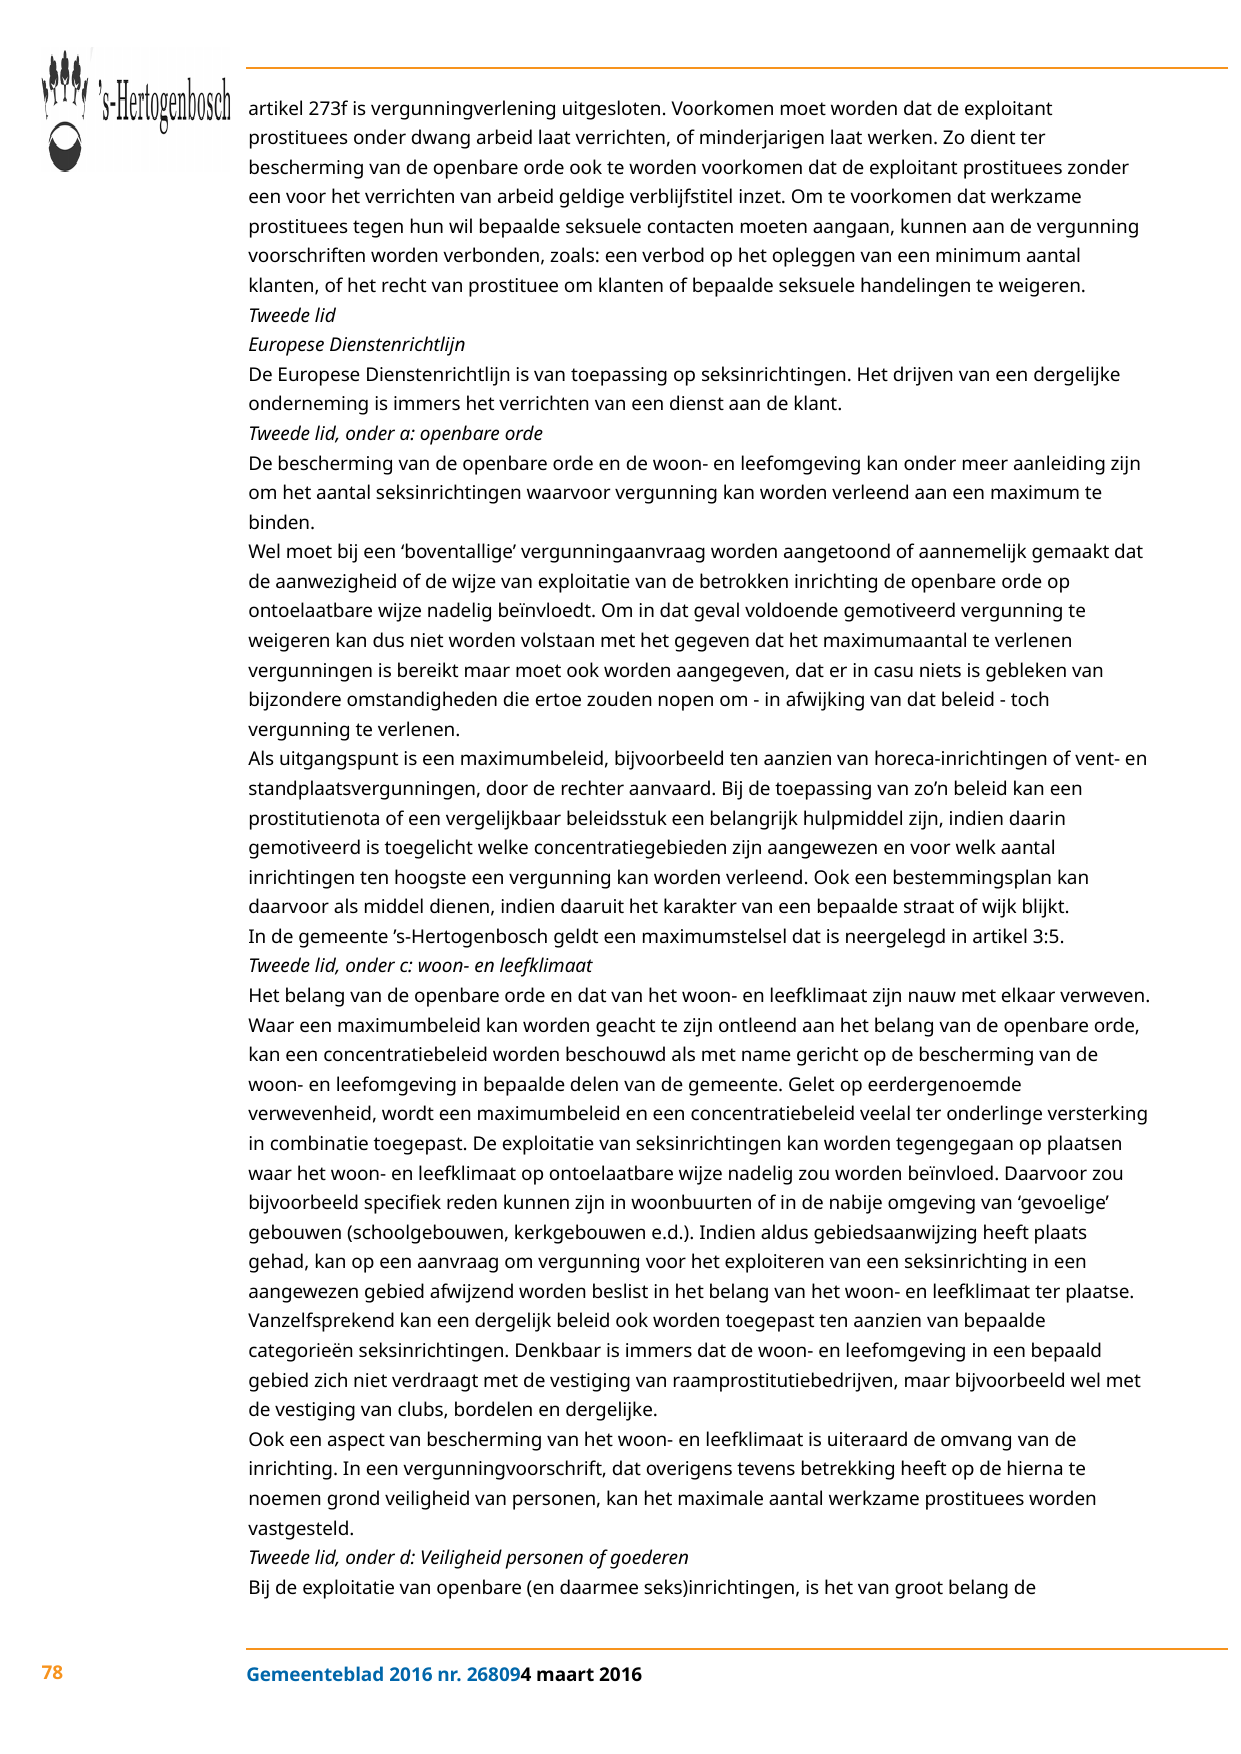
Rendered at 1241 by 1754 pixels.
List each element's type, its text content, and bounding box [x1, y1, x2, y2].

text artikel 273f is vergunningverlening uitgesloten. Voorkomen moet worden dat de exploitant prostituees onder dwang arbeid laat verrichten, of minderjarigen laat werken. Zo dient ter bescherming van de openbare orde ook te worden voorkomen dat de exploitant prostituees zonder een voor het verrichten van arbeid geldige verblijfstitel inzet. Om te voorkomen dat werkzame prostituees tegen hun wil bepaalde seksuele contacten moeten aangaan, kunnen aan de vergunning voorschriften worden verbonden, zoals: een verbod op het opleggen van een minimum aantal klanten, of het recht van prostituee om klanten of bepaalde seksuele handelingen te weigeren. [248, 95, 1152, 298]
text Tweede lid, onder d: Veiligheid personen of goederen [248, 1544, 1152, 1570]
text Europese Dienstenrichtlijn [248, 331, 1152, 357]
text De Europese Dienstenrichtlijn is van toepassing op seksinrichtingen. Het drijven van een dergelijke onderneming is immers het verrichten van een dienst aan de klant. [248, 361, 1152, 416]
text Vanzelfsprekend kan een dergelijk beleid ook worden toegepast ten aanzien van bepaalde categorieën seksinrichtingen. Denkbaar is immers dat de woon- en leefomgeving in een bepaald gebied zich niet verdraagt met de vestiging van raamprostitutiebedrijven, maar bijvoorbeeld wel met de vestiging van clubs, bordelen en dergelijke. [248, 1308, 1152, 1422]
text Als uitgangspunt is een maximumbeleid, bijvoorbeeld ten aanzien van horeca-inrichtingen of vent- en standplaatsvergunningen, door de rechter aanvaard. Bij de toepassing van zo’n beleid kan een prostitutienota of een vergelijkbaar beleidsstuk een belangrijk hulpmiddel zijn, indien daarin gemotiveerd is toegelicht welke concentratiegebieden zijn aangewezen en voor welk aantal inrichtingen ten hoogste een vergunning kan worden verleend. Ook een bestemmingsplan kan daarvoor als middel dienen, indien daaruit het karakter van een bepaalde straat of wijk blijkt. [248, 746, 1152, 919]
text De bescherming van de openbare orde en de woon- en leefomgeving kan onder meer aanleiding zijn om het aantal seksinrichtingen waarvoor vergunning kan worden verleend aan een maximum te binden. [248, 450, 1152, 535]
text Tweede lid [248, 302, 1152, 328]
text Tweede lid, onder c: woon- en leefklimaat [248, 953, 1152, 978]
text Bij de exploitatie van openbare (en daarmee seks)inrichtingen, is het van groot belang de [248, 1574, 1152, 1600]
text Het belang van de openbare orde en dat van het woon- en leefklimaat zijn nauw met elkaar verweven. Waar een maximumbeleid kan worden geacht te zijn ontleend aan het belang van de openbare orde, kan een concentratiebeleid worden beschouwd als met name gericht op de bescherming van de woon- en leefomgeving in bepaalde delen van de gemeente. Gelet op eerdergenoemde verwevenheid, wordt een maximumbeleid en een concentratiebeleid veelal ter onderlinge versterking in combinatie toegepast. De exploitatie van seksinrichtingen kan worden tegengegaan op plaatsen waar het woon- en leefklimaat op ontoelaatbare wijze nadelig zou worden beïnvloed. Daarvoor zou bijvoorbeeld specifiek reden kunnen zijn in woonbuurten of in de nabije omgeving van ‘gevoelige’ gebouwen (schoolgebouwen, kerkgebouwen e.d.). Indien aldus gebiedsaanwijzing heeft plaats gehad, kan op een aanvraag om vergunning voor het exploiteren van een seksinrichting in een aangewezen gebied afwijzend worden beslist in het belang van het woon- en leefklimaat ter plaatse. [248, 982, 1152, 1304]
text Wel moet bij een ‘boventallige’ vergunningaanvraag worden aangetoond of aannemelijk gemaakt dat de aanwezigheid of de wijze van exploitatie van de betrokken inrichting de openbare orde op ontoelaatbare wijze nadelig beïnvloedt. Om in dat geval voldoende gemotiveerd vergunning te weigeren kan dus niet worden volstaan met het gegeven dat het maximumaantal te verlenen vergunningen is bereikt maar moet ook worden aangegeven, dat er in casu niets is gebleken van bijzondere omstandigheden die ertoe zouden nopen om - in afwijking van dat beleid - toch vergunning te verlenen. [248, 538, 1152, 742]
text Ook een aspect van bescherming van het woon- en leefklimaat is uiteraard de omvang van de inrichting. In een vergunningvoorschrift, dat overigens tevens betrekking heeft op de hierna te noemen grond veiligheid van personen, kan het maximale aantal werkzame prostituees worden vastgesteld. [248, 1426, 1152, 1541]
text Tweede lid, onder a: openbare orde [248, 420, 1152, 446]
text In de gemeente ’s-Hertogenbosch geldt een maximumstelsel dat is neergelegd in artikel 3:5. [248, 923, 1152, 949]
picture [41, 47, 231, 172]
